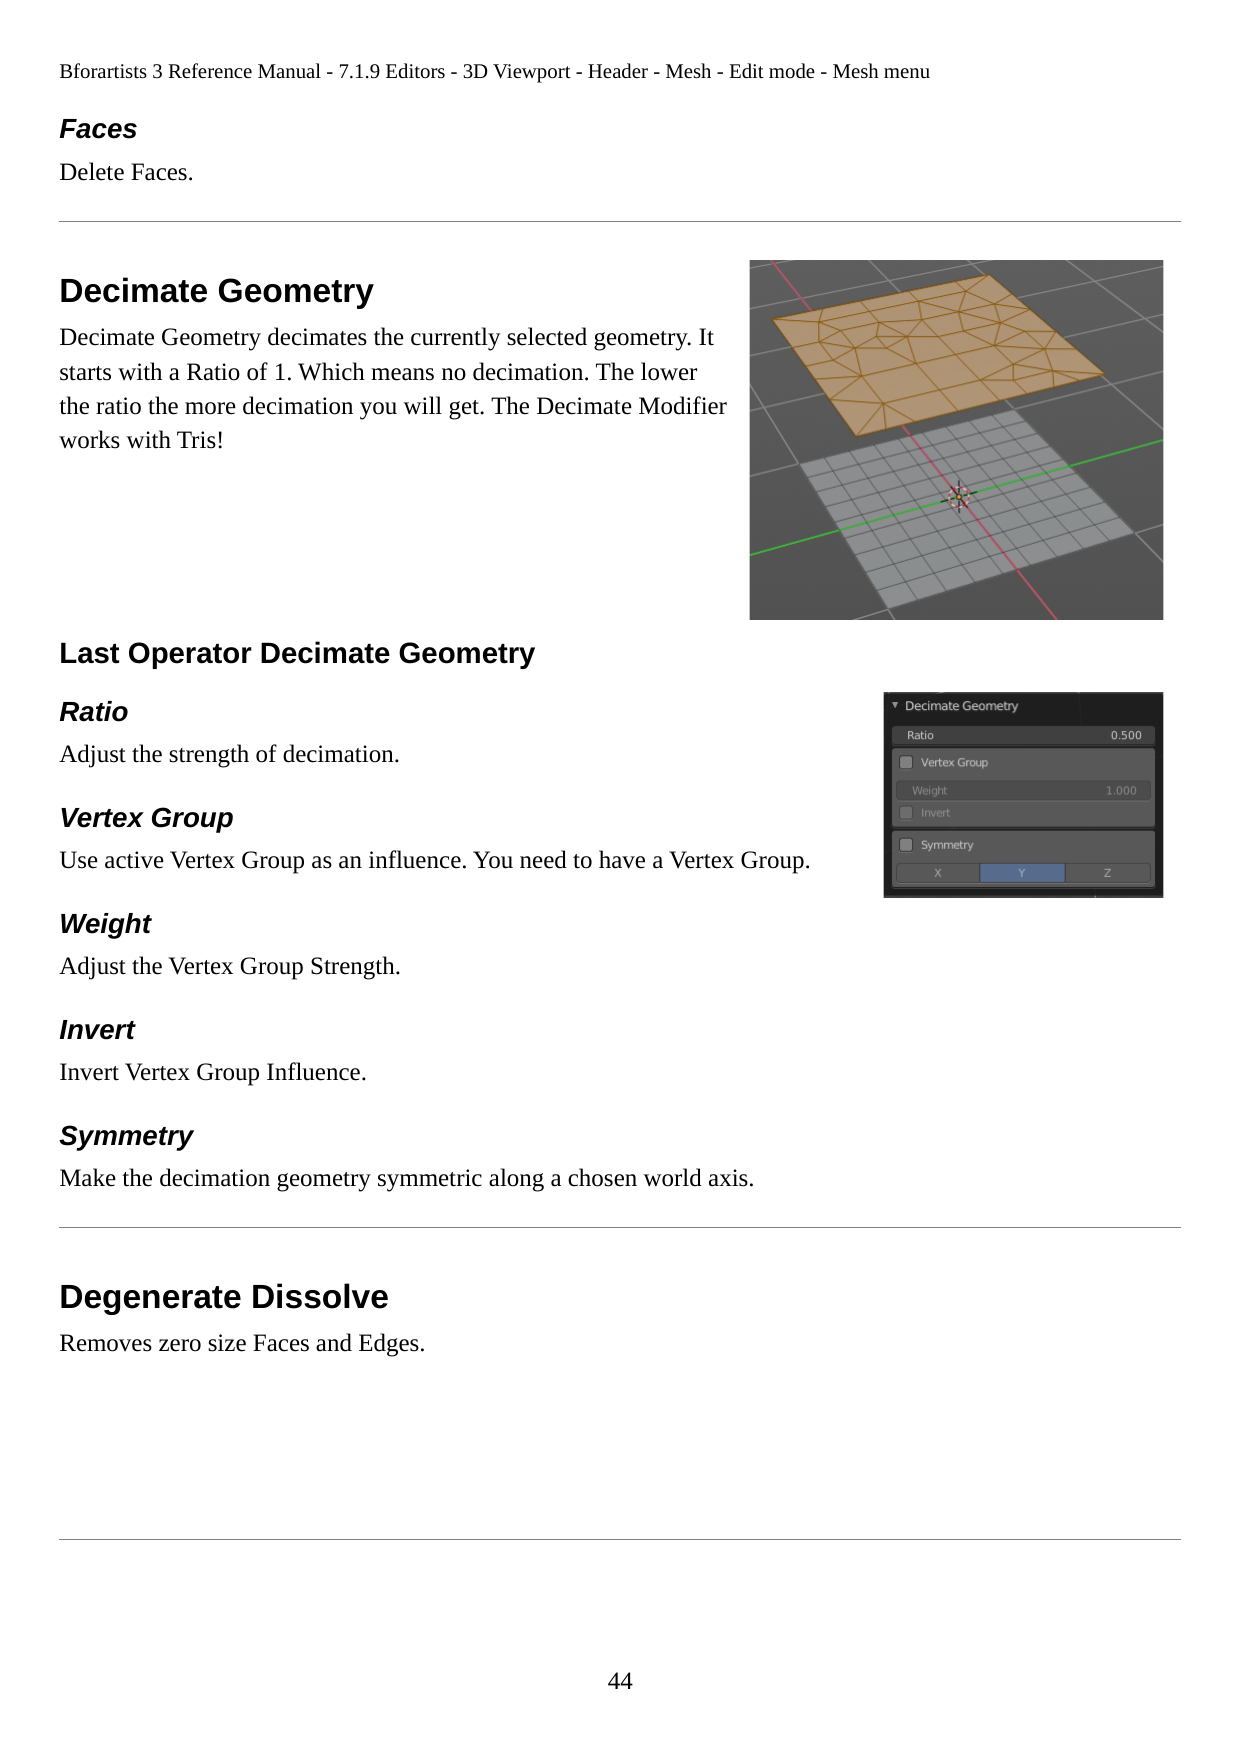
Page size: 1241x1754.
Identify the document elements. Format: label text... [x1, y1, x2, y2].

subtitle Invert [59, 1013, 1181, 1045]
picture [749, 260, 1164, 620]
subtitle Last Operator Decimate Geometry [59, 636, 1181, 670]
text Use active Vertex Group as an influence. You need to have a Vertex Group. [59, 846, 883, 874]
picture [883, 692, 1164, 898]
subtitle Decimate Geometry [59, 271, 749, 310]
subtitle Degenerate Dissolve [59, 1277, 1181, 1316]
text Delete Faces. [59, 157, 1181, 186]
text Adjust the Vertex Group Strength. [59, 951, 1181, 980]
text Decimate Geometry decimates the currently selected geometry. It starts with a Ratio of 1. Which means no decimation. The lower the ratio the more decimation you will get. The Decimate Modifier works with Tris! [59, 322, 749, 454]
subtitle Vertex Group [59, 801, 883, 833]
subtitle [1164, 271, 1181, 310]
subtitle Faces [59, 113, 1181, 144]
subtitle [1164, 695, 1181, 727]
subtitle Weight [59, 907, 1181, 939]
text Invert Vertex Group Influence. [59, 1057, 1181, 1086]
subtitle Ratio [59, 695, 883, 727]
subtitle [1164, 801, 1181, 833]
subtitle Symmetry [59, 1119, 1181, 1151]
text Removes zero size Faces and Edges. [59, 1328, 1181, 1357]
text Make the decimation geometry symmetric along a chosen world axis. [59, 1163, 1181, 1192]
text Adjust the strength of decimation. [59, 739, 883, 768]
